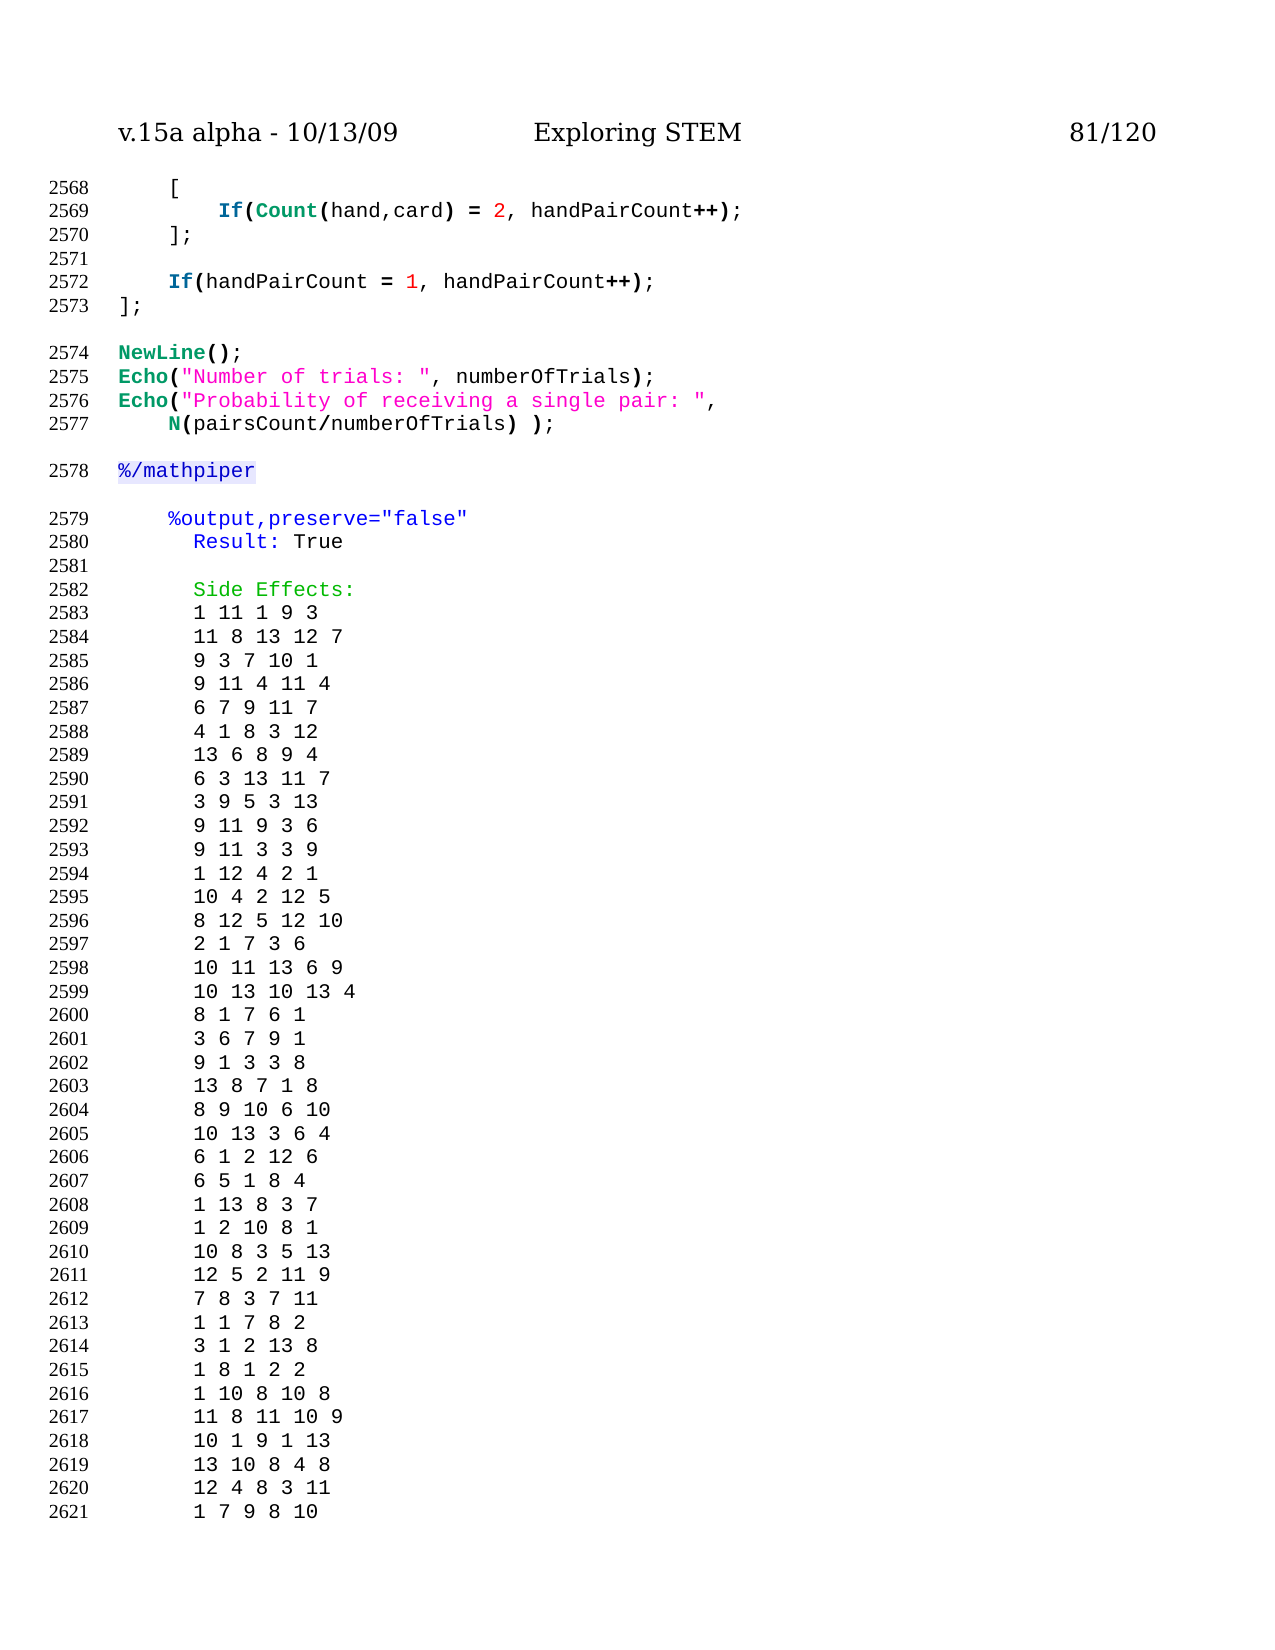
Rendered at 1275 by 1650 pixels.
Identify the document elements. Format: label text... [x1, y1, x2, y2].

text 10 8 3 5 13 [118, 1241, 1157, 1264]
text Echo("Probability of receiving a single pair: ", [118, 389, 1157, 413]
text ]; [118, 295, 1157, 319]
text Result: True [118, 531, 1157, 555]
text If(handPairCount = 1, handPairCount++); [118, 271, 1157, 295]
text 13 8 7 1 8 [118, 1075, 1157, 1099]
text %/mathpiper [118, 461, 1157, 484]
text 13 6 8 9 4 [118, 744, 1157, 768]
text 9 11 9 3 6 [118, 815, 1157, 839]
text 1 7 9 8 10 [118, 1501, 1157, 1524]
text N(pairsCount/numberOfTrials) ); [118, 413, 1157, 437]
text 1 11 1 9 3 [118, 602, 1157, 626]
text 9 11 3 3 9 [118, 839, 1157, 862]
text 9 11 4 11 4 [118, 673, 1157, 697]
text 8 12 5 12 10 [118, 910, 1157, 933]
text 8 1 7 6 1 [118, 1004, 1157, 1028]
text 1 2 10 8 1 [118, 1217, 1157, 1241]
text 4 1 8 3 12 [118, 721, 1157, 744]
text 11 8 11 10 9 [118, 1406, 1157, 1430]
text 3 6 7 9 1 [118, 1028, 1157, 1052]
text 12 4 8 3 11 [118, 1477, 1157, 1501]
text %output,preserve="false" [118, 508, 1157, 531]
text 1 8 1 2 2 [118, 1359, 1157, 1383]
text NewLine(); [118, 342, 1157, 366]
text 10 4 2 12 5 [118, 886, 1157, 910]
text 9 1 3 3 8 [118, 1052, 1157, 1075]
text ]; [118, 224, 1157, 248]
text 6 1 2 12 6 [118, 1146, 1157, 1170]
text 10 11 13 6 9 [118, 957, 1157, 981]
text 6 5 1 8 4 [118, 1170, 1157, 1193]
text 10 13 3 6 4 [118, 1123, 1157, 1146]
text 11 8 13 12 7 [118, 626, 1157, 650]
text Echo("Number of trials: ", numberOfTrials); [118, 366, 1157, 389]
text 12 5 2 11 9 [118, 1264, 1157, 1288]
text 1 1 7 8 2 [118, 1312, 1157, 1335]
text 2 1 7 3 6 [118, 933, 1157, 957]
text 1 12 4 2 1 [118, 862, 1157, 886]
text 3 1 2 13 8 [118, 1335, 1157, 1359]
text 13 10 8 4 8 [118, 1454, 1157, 1477]
text 10 13 10 13 4 [118, 981, 1157, 1004]
text [ [118, 177, 1157, 200]
text 6 7 9 11 7 [118, 697, 1157, 721]
text 1 10 8 10 8 [118, 1383, 1157, 1406]
text 8 9 10 6 10 [118, 1099, 1157, 1123]
text 6 3 13 11 7 [118, 768, 1157, 792]
text 1 13 8 3 7 [118, 1193, 1157, 1217]
text 10 1 9 1 13 [118, 1430, 1157, 1454]
text Side Effects: [118, 579, 1157, 602]
text If(Count(hand,card) = 2, handPairCount++); [118, 200, 1157, 224]
text 7 8 3 7 11 [118, 1288, 1157, 1312]
text 9 3 7 10 1 [118, 650, 1157, 673]
text 3 9 5 3 13 [118, 792, 1157, 815]
